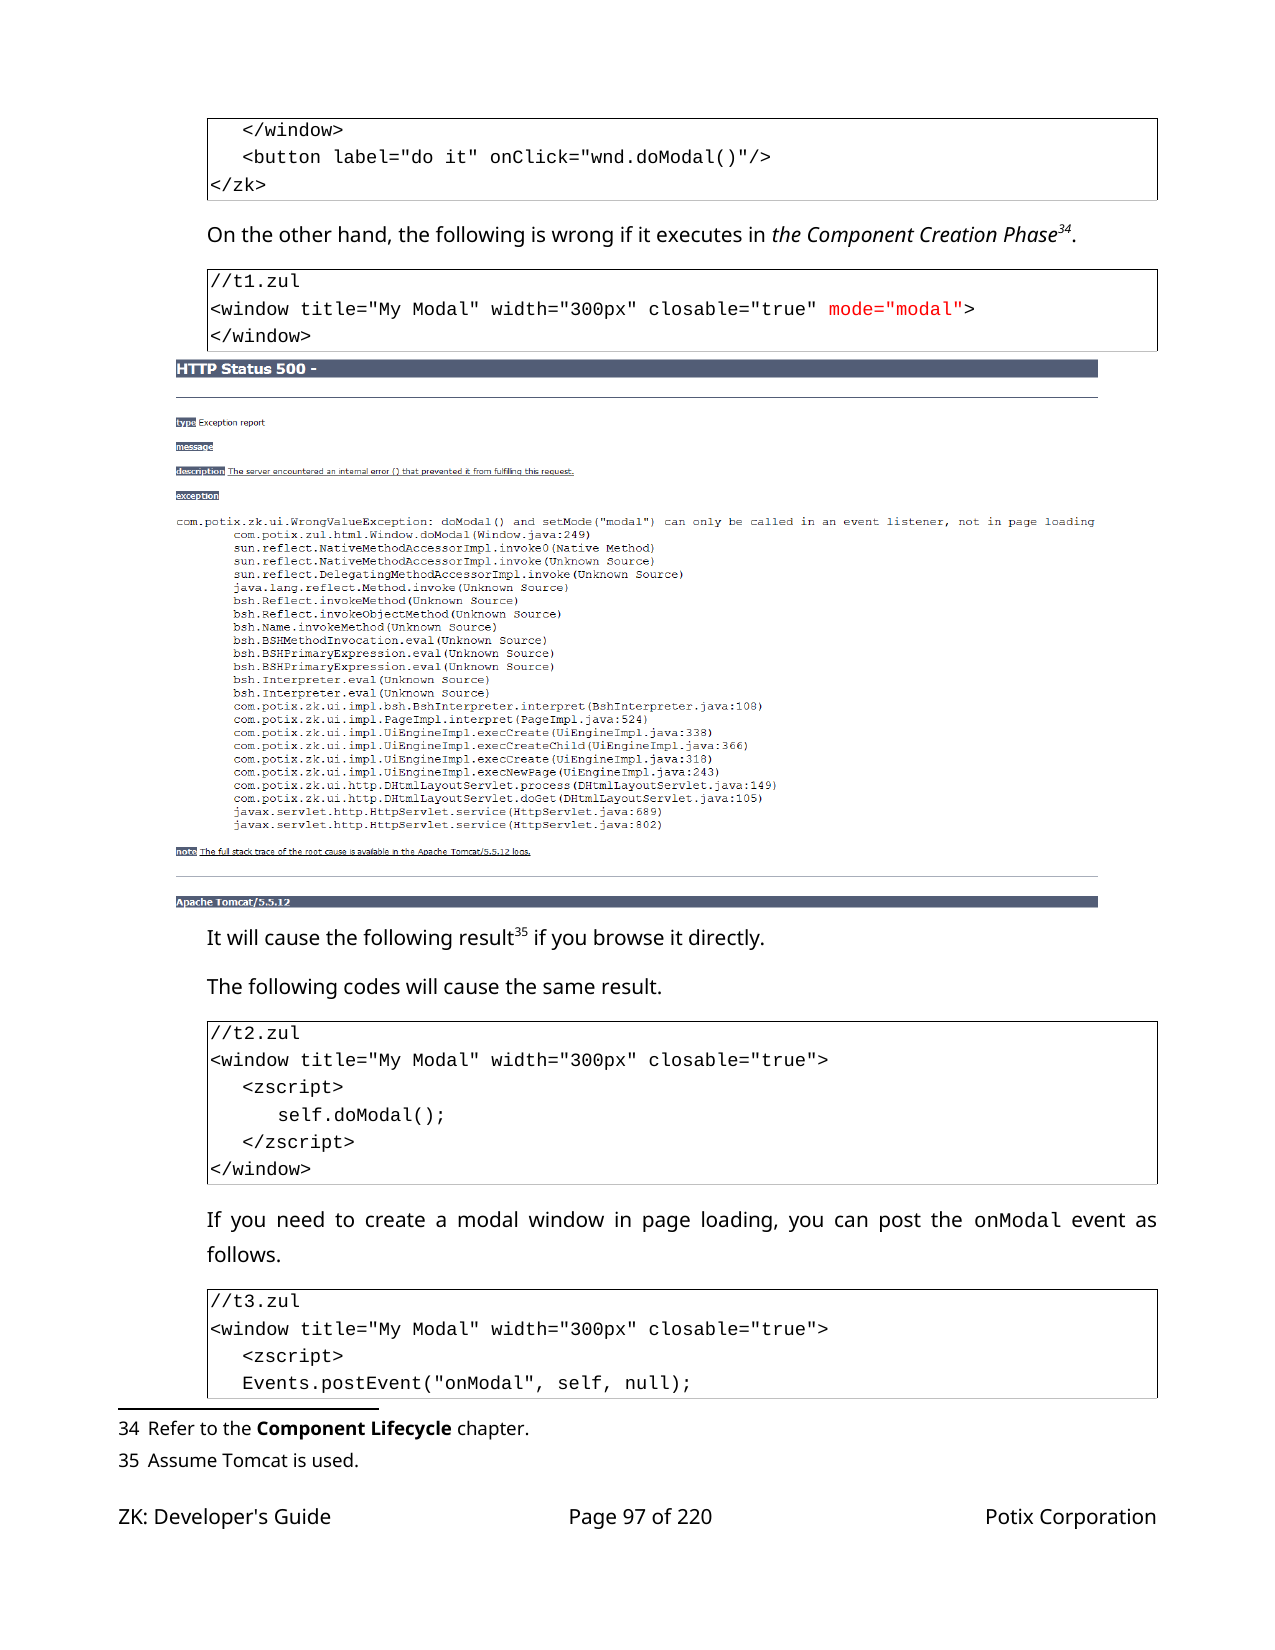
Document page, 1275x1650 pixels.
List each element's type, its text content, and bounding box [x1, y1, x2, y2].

text Events.postEvent("onModal", self, null); [208, 1371, 1157, 1398]
text If you need to create a modal window in page loading, you can post the onModal event as follows. [207, 1205, 1157, 1268]
text <zscript> [208, 1075, 1157, 1099]
text </zk> [208, 172, 1157, 200]
text The following codes will cause the same result. [207, 972, 1157, 1000]
text //t1.zul [208, 270, 1157, 293]
text self.doModal(); [208, 1102, 1157, 1127]
text </zscript> [208, 1130, 1157, 1154]
text <button label="do it" onClick="wnd.doModal()"/> [208, 145, 1157, 169]
text <window title="My Modal" width="300px" closable="true"> [208, 1048, 1157, 1072]
text //t3.zul [208, 1290, 1157, 1313]
text Assume Tomcat is used. [118, 1447, 1157, 1473]
text On the other hand, the following is wrong if it executes in the Component Creation Phase. [207, 220, 1157, 249]
text Refer to the Component Lifecycle chapter. [118, 1416, 1157, 1441]
text <window title="My Modal" width="300px" closable="true" mode="modal"> [208, 296, 1157, 321]
text </window> [208, 324, 1157, 351]
text It will cause the following result if you browse it directly. [207, 911, 1157, 951]
text //t2.zul [208, 1022, 1157, 1045]
text </window> [208, 1157, 1157, 1184]
text <zscript> [208, 1343, 1157, 1368]
text <window title="My Modal" width="300px" closable="true"> [208, 1316, 1157, 1341]
text </window> [208, 119, 1157, 142]
picture [172, 356, 1103, 911]
